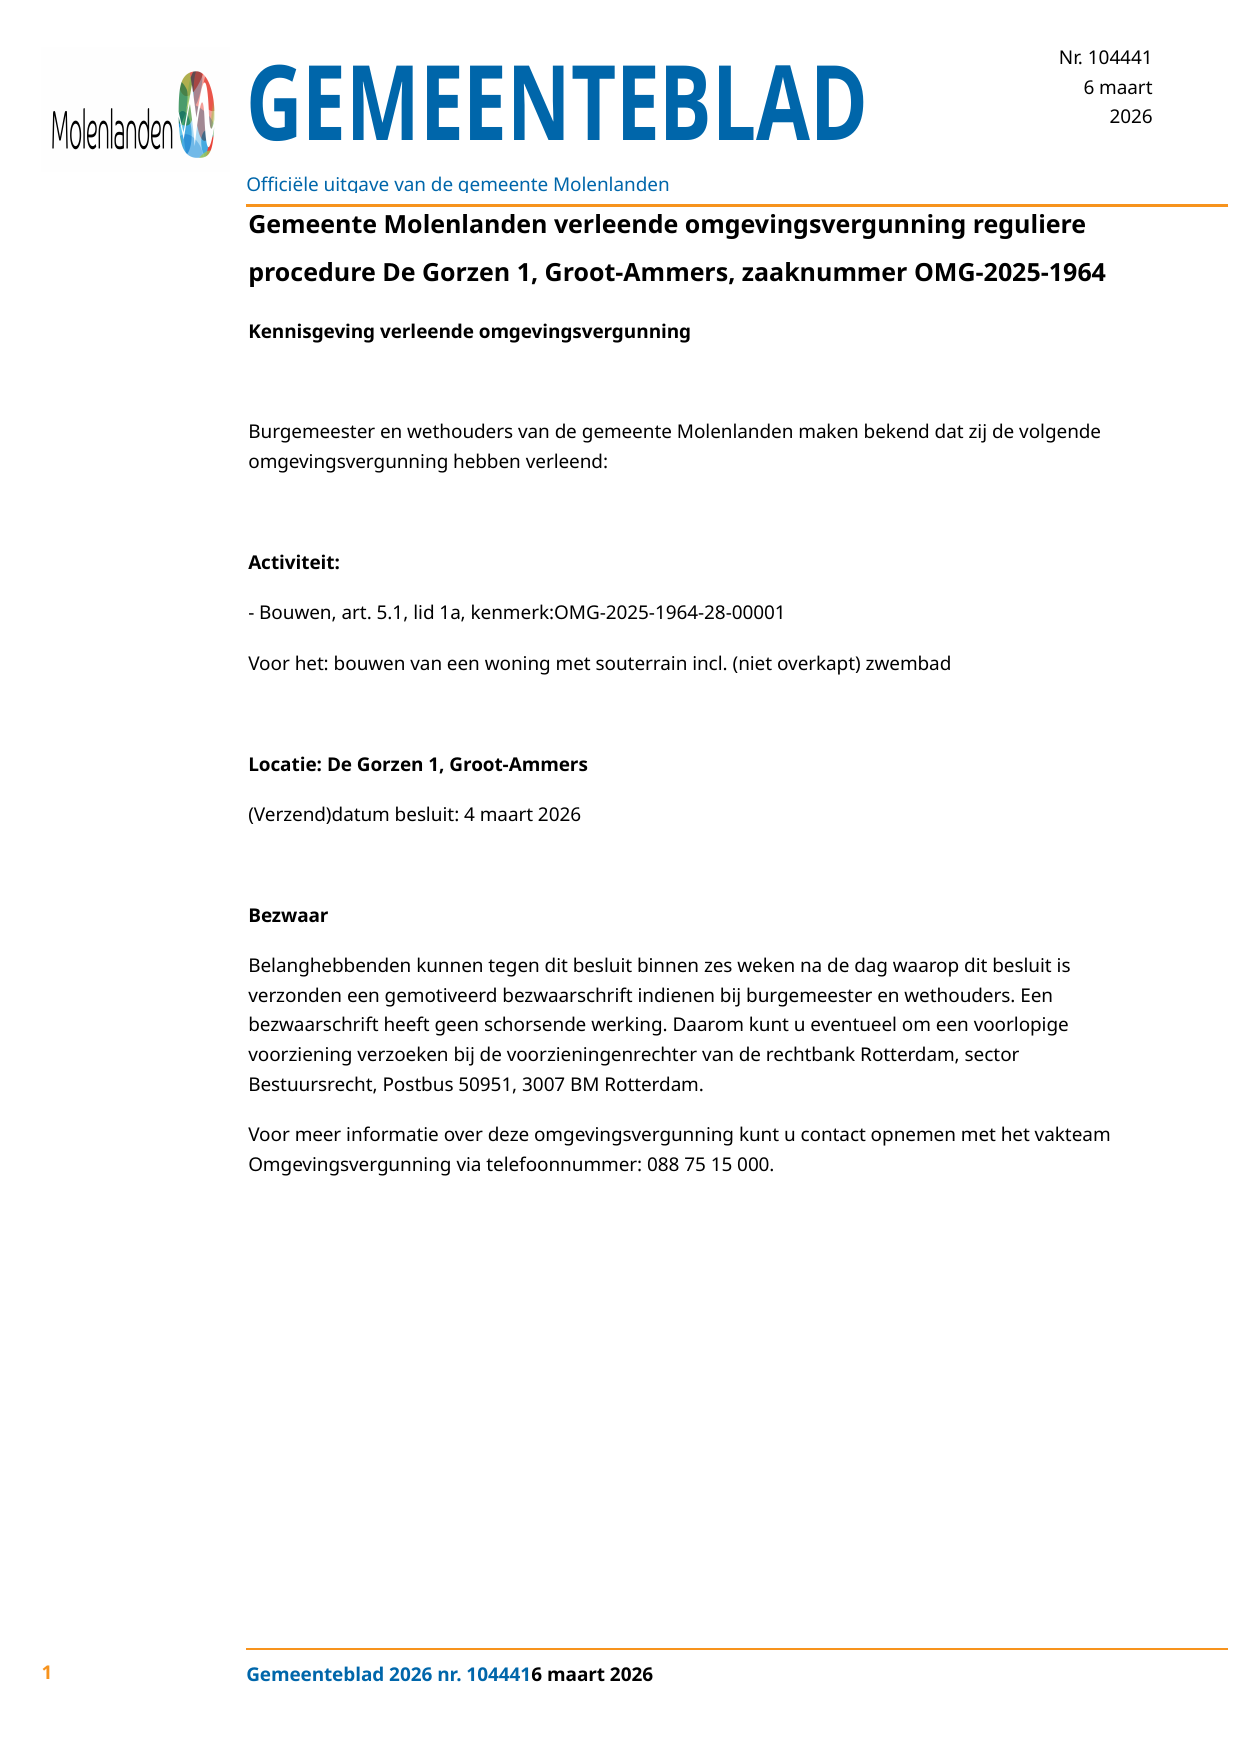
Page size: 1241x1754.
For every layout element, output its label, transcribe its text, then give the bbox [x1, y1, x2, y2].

text Voor meer informatie over deze omgevingsvergunning kunt u contact opnemen met het vakteam Omgevingsvergunning via telefoonnummer: 088 75 15 000. [248, 1121, 1152, 1177]
text (Verzend)datum besluit: 4 maart 2026 [248, 801, 1152, 827]
text Burgemeester en wethouders van de gemeente Molenlanden maken bekend dat zij de volgende omgevingsvergunning hebben verleend: [248, 419, 1152, 474]
text Belanghebbenden kunnen tegen dit besluit binnen zes weken na de dag waarop dit besluit is verzonden een gemotiveerd bezwaarschrift indienen bij burgemeester en wethouders. Een bezwaarschrift heeft geen schorsende werking. Daarom kunt u eventueel om een voorlopige voorziening verzoeken bij de voorzieningenrechter van de rechtbank Rotterdam, sector Bestuursrecht, Postbus 50951, 3007 BM Rotterdam. [248, 952, 1152, 1097]
text Voor het: bouwen van een woning met souterrain incl. (niet overkapt) zwembad [248, 650, 1152, 676]
text Bezwaar [248, 902, 1152, 928]
text Gemeente Molenlanden verleende omgevingsvergunning reguliere procedure De Gorzen 1, Groot-Ammers, zaaknummer OMG-2025-1964 [248, 207, 1152, 288]
text - Bouwen, art. 5.1, lid 1a, kenmerk:OMG-2025-1964-28-00001 [248, 599, 1152, 625]
text Locatie: De Gorzen 1, Groot-Ammers [248, 751, 1152, 777]
text Kennisgeving verleende omgevingsvergunning [248, 318, 1152, 344]
picture [41, 47, 231, 172]
text Activiteit: [248, 549, 1152, 575]
